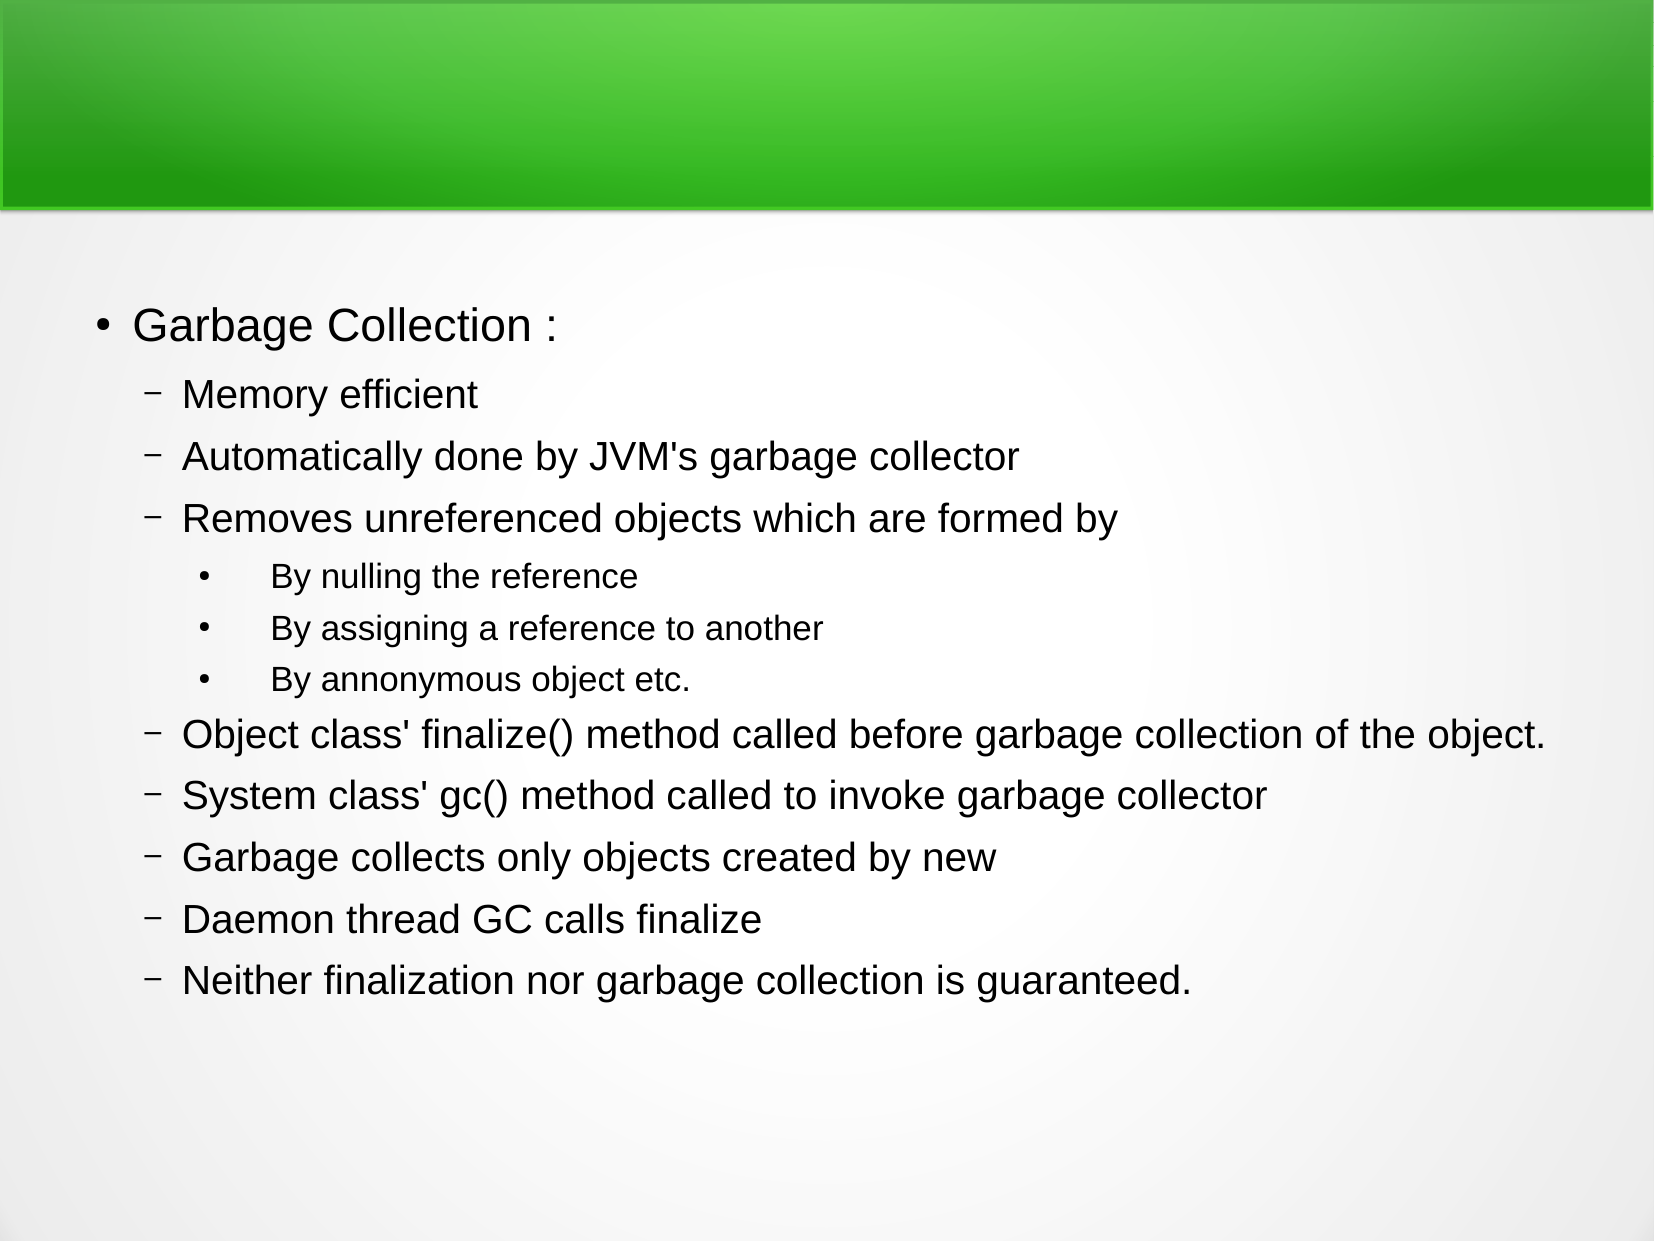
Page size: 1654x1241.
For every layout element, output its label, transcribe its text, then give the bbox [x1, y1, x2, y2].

list Garbage Collection : Memory efficient Automatically done by JVM's garbage collector Removes unreferenced objects which are formed by By nulling the reference By assigning a reference to another By annonymous object etc. Object class' finalize() method called before garbage collection of the object. System class' gc() method called to invoke garbage collector Garbage collects only objects created by new Daemon thread GC calls finalize Neither finalization nor garbage collection is guaranteed. [82, 299, 1571, 1019]
